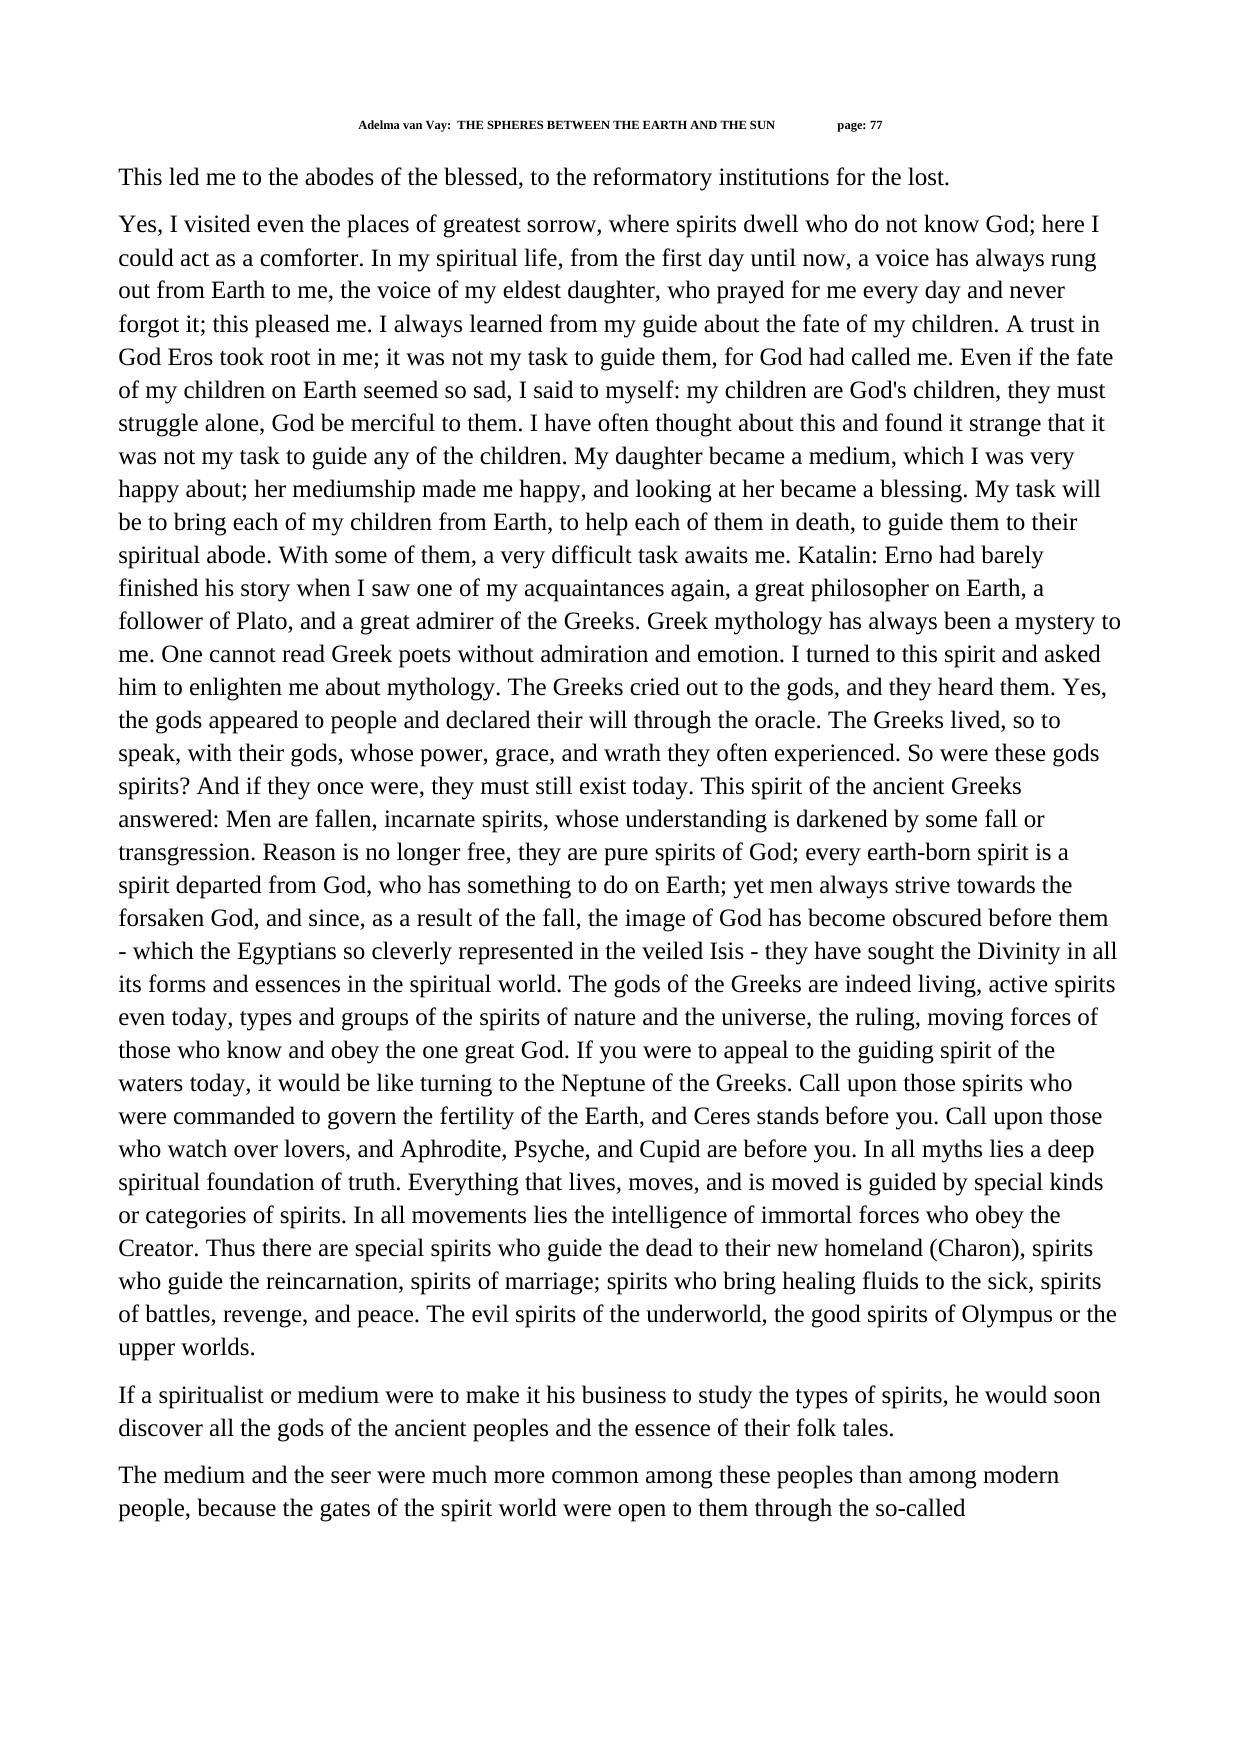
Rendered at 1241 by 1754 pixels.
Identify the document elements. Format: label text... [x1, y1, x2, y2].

text If a spiritualist or medium were to make it his business to study the types of spirits, he would soon discover all the gods of the ancient peoples and the essence of their folk tales. [118, 1380, 1122, 1442]
text Yes, I visited even the places of greatest sorrow, where spirits dwell who do not know God; here I could act as a comforter. In my spiritual life, from the first day until now, a voice has always rung out from Earth to me, the voice of my eldest daughter, who prayed for me every day and never forgot it; this pleased me. I always learned from my guide about the fate of my children. A trust in God Eros took root in me; it was not my task to guide them, for God had called me. Even if the fate of my children on Earth seemed so sad, I said to myself: my children are God's children, they must struggle alone, God be merciful to them. I have often thought about this and found it strange that it was not my task to guide any of the children. My daughter became a medium, which I was very happy about; her mediumship made me happy, and looking at her became a blessing. My task will be to bring each of my children from Earth, to help each of them in death, to guide them to their spiritual abode. With some of them, a very difficult task awaits me. Katalin: Erno had barely finished his story when I saw one of my acquaintances again, a great philosopher on Earth, a follower of Plato, and a great admirer of the Greeks. Greek mythology has always been a mystery to me. One cannot read Greek poets without admiration and emotion. I turned to this spirit and asked him to enlighten me about mythology. The Greeks cried out to the gods, and they heard them. Yes, the gods appeared to people and declared their will through the oracle. The Greeks lived, so to speak, with their gods, whose power, grace, and wrath they often experienced. So were these gods spirits? And if they once were, they must still exist today. This spirit of the ancient Greeks answered: Men are fallen, incarnate spirits, whose understanding is darkened by some fall or transgression. Reason is no longer free, they are pure spirits of God; every earth-born spirit is a spirit departed from God, who has something to do on Earth; yet men always strive towards the forsaken God, and since, as a result of the fall, the image of God has become obscured before them - which the Egyptians so cleverly represented in the veiled Isis - they have sought the Divinity in all its forms and essences in the spiritual world. The gods of the Greeks are indeed living, active spirits even today, types and groups of the spirits of nature and the universe, the ruling, moving forces of those who know and obey the one great God. If you were to appeal to the guiding spirit of the waters today, it would be like turning to the Neptune of the Greeks. Call upon those spirits who were commanded to govern the fertility of the Earth, and Ceres stands before you. Call upon those who watch over lovers, and Aphrodite, Psyche, and Cupid are before you. In all myths lies a deep spiritual foundation of truth. Everything that lives, moves, and is moved is guided by special kinds or categories of spirits. In all movements lies the intelligence of immortal forces who obey the Creator. Thus there are special spirits who guide the dead to their new homeland (Charon), spirits who guide the reincarnation, spirits of marriage; spirits who bring healing fluids to the sick, spirits of battles, revenge, and peace. The evil spirits of the underworld, the good spirits of Olympus or the upper worlds. [118, 209, 1122, 1361]
text The medium and the seer were much more common among these peoples than among modern people, because the gates of the spirit world were open to them through the so-called [118, 1461, 1122, 1522]
text This led me to the abodes of the blessed, to the reformatory institutions for the lost. [118, 162, 1122, 191]
